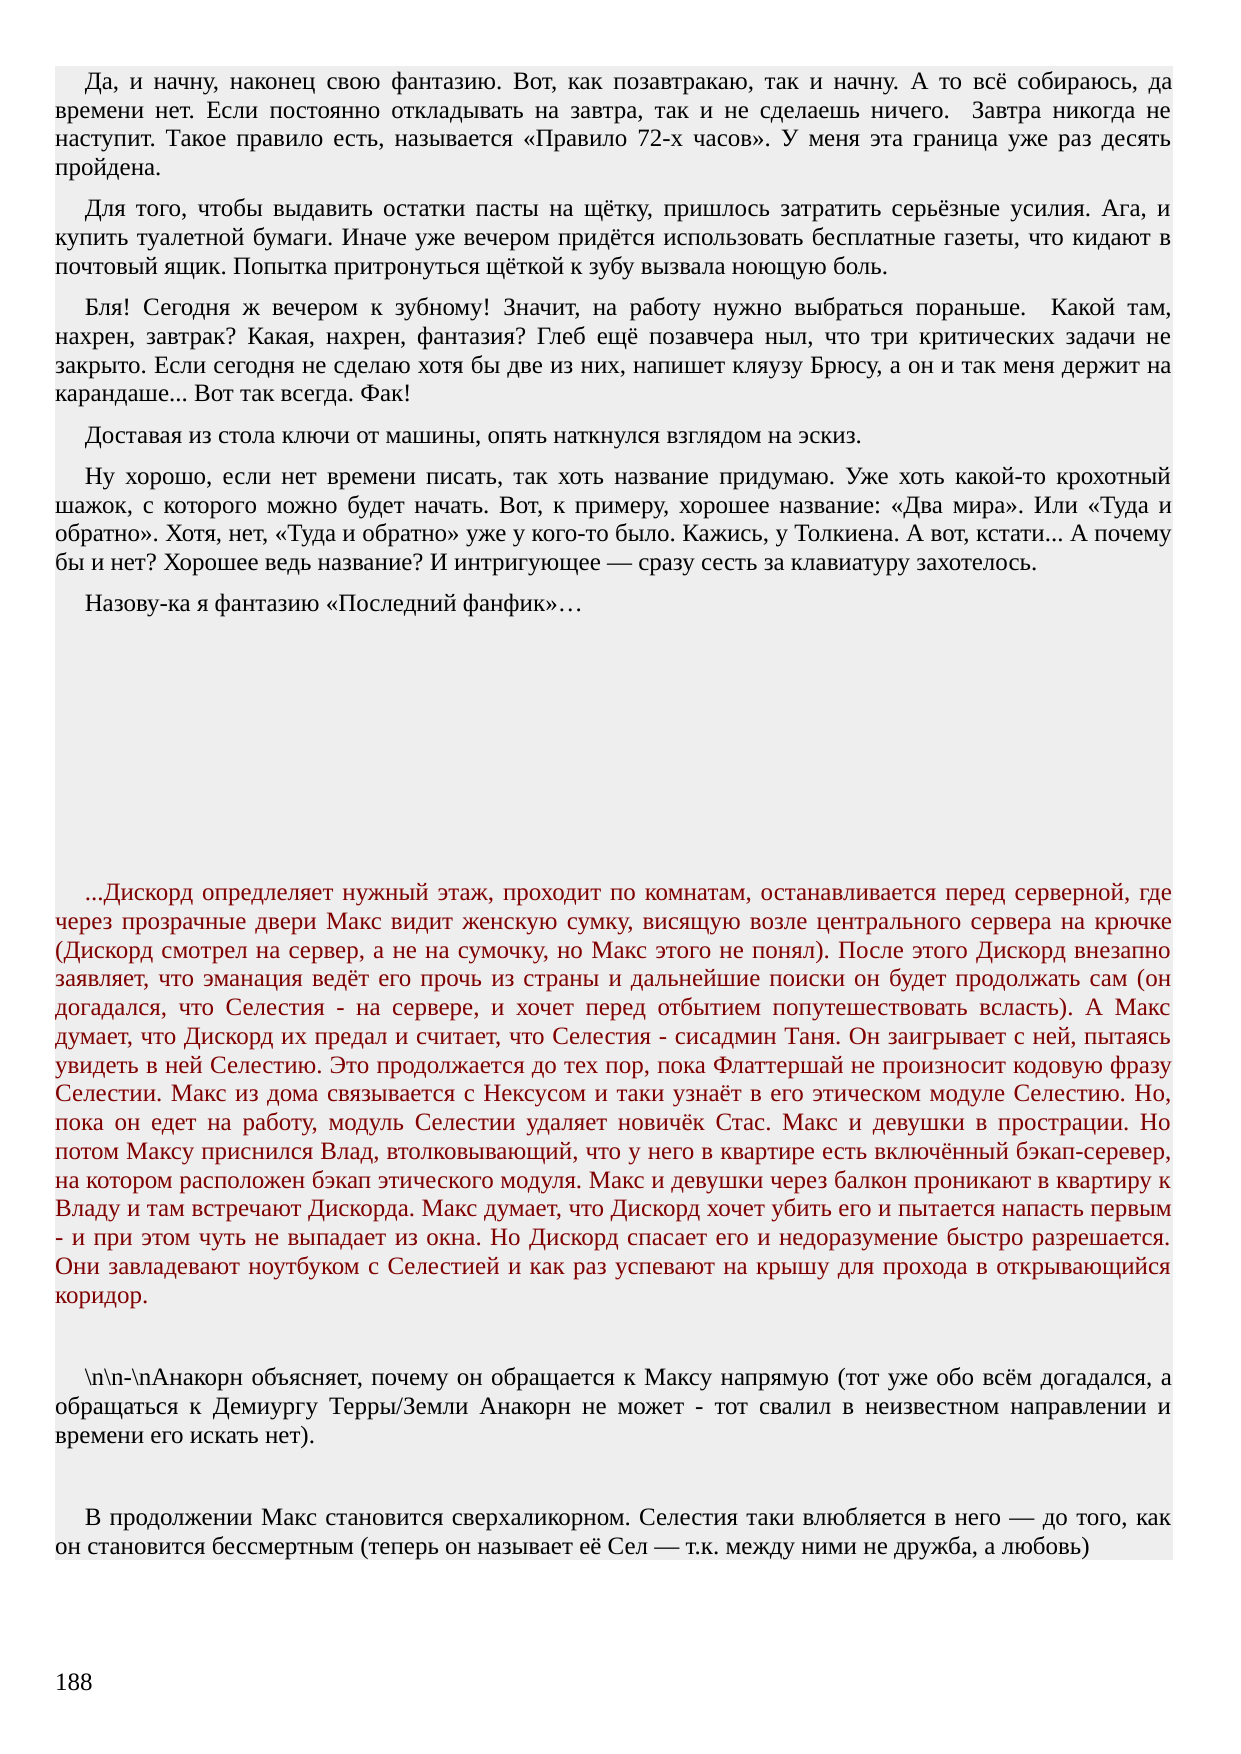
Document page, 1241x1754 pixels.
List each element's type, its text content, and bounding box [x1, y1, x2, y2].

text ...Дискорд опредлеляет нужный этаж, проходит по комнатам, останавливается перед серверной, где через прозрачные двери Макс видит женскую сумку, висящую возле центрального сервера на крючке (Дискорд смотрел на сервер, а не на сумочку, но Макс этого не понял). После этого Дискорд внезапно заявляет, что эманация ведёт его прочь из страны и дальнейшие поиски он будет продолжать сам (он догадался, что Селестия - на сервере, и хочет перед отбытием попутешествовать всласть). А Макс думает, что Дискорд их предал и считает, что Селестия - сисадмин Таня. Он заигрывает с ней, пытаясь увидеть в ней Селестию. Это продолжается до тех пор, пока Флаттершай не произносит кодовую фразу Селестии. Макс из дома связывается с Нексусом и таки узнаёт в его этическом модуле Селестию. Но, пока он едет на работу, модуль Селестии удаляет новичёк Стас. Макс и девушки в прострации. Но потом Максу приснился Влад, втолковывающий, что у него в квартире есть включённый бэкап-серевер, на котором расположен бэкап этического модуля. Макс и девушки через балкон проникают в квартиру к Владу и там встречают Дискорда. Макс думает, что Дискорд хочет убить его и пытается напасть первым - и при этом чуть не выпадает из окна. Но Дискорд спасает его и недоразумение быстро разрешается. Они завладевают ноутбуком с Селестией и как раз успевают на крышу для прохода в открывающийся коридор. [55, 877, 1173, 1308]
text В продолжении Макс становится сверхаликорном. Селестия таки влюбляется в него — до того, как он становится бессмертным (теперь он называет её Сел — т.к. между ними не дружба, а любовь) [55, 1502, 1173, 1560]
text Для того, чтобы выдавить остатки пасты на щётку, пришлось затратить серьёзные усилия. Ага, и купить туалетной бумаги. Иначе уже вечером придётся использовать бесплатные газеты, что кидают в почтовый ящик. Попытка притронуться щёткой к зубу вызвала ноющую боль. [55, 193, 1173, 280]
text Бля! Сегодня ж вечером к зубному! Значит, на работу нужно выбраться пораньше. Какой там, нахрен, завтрак? Какая, нахрен, фантазия? Глеб ещё позавчера ныл, что три критических задачи не закрыто. Если сегодня не сделаю хотя бы две из них, напишет кляузу Брюсу, а он и так меня держит на карандаше... Вот так всегда. Фак! [55, 292, 1173, 407]
text Ну хорошо, если нет времени писать, так хоть название придумаю. Уже хоть какой-то крохотный шажок, с которого можно будет начать. Вот, к примеру, хорошее название: «Два мира». Или «Туда и обратно». Хотя, нет, «Туда и обратно» уже у кого-то было. Кажись, у Толкиена. А вот, кстати... А почему бы и нет? Хорошее ведь название? И интригующее — сразу сесть за клавиатуру захотелось. [55, 461, 1173, 576]
text Назову-ка я фантазию «Последний фанфик»… [55, 588, 1173, 617]
text Доставая из стола ключи от машины, опять наткнулся взглядом на эскиз. [55, 420, 1173, 448]
text \n\n-\nАнакорн объясняет, почему он обращается к Максу напрямую (тот уже обо всём догадался, а обращаться к Демиургу Терры/Земли Анакорн не может - тот свалил в неизвестном направлении и времени его искать нет). [55, 1362, 1173, 1448]
text Да, и начну, наконец свою фантазию. Вот, как позавтракаю, так и начну. А то всё собираюсь, да времени нет. Если постоянно откладывать на завтра, так и не сделаешь ничего. Завтра никогда не наступит. Такое правило есть, называется «Правило 72-х часов». У меня эта граница уже раз десять пройдена. [55, 66, 1173, 181]
